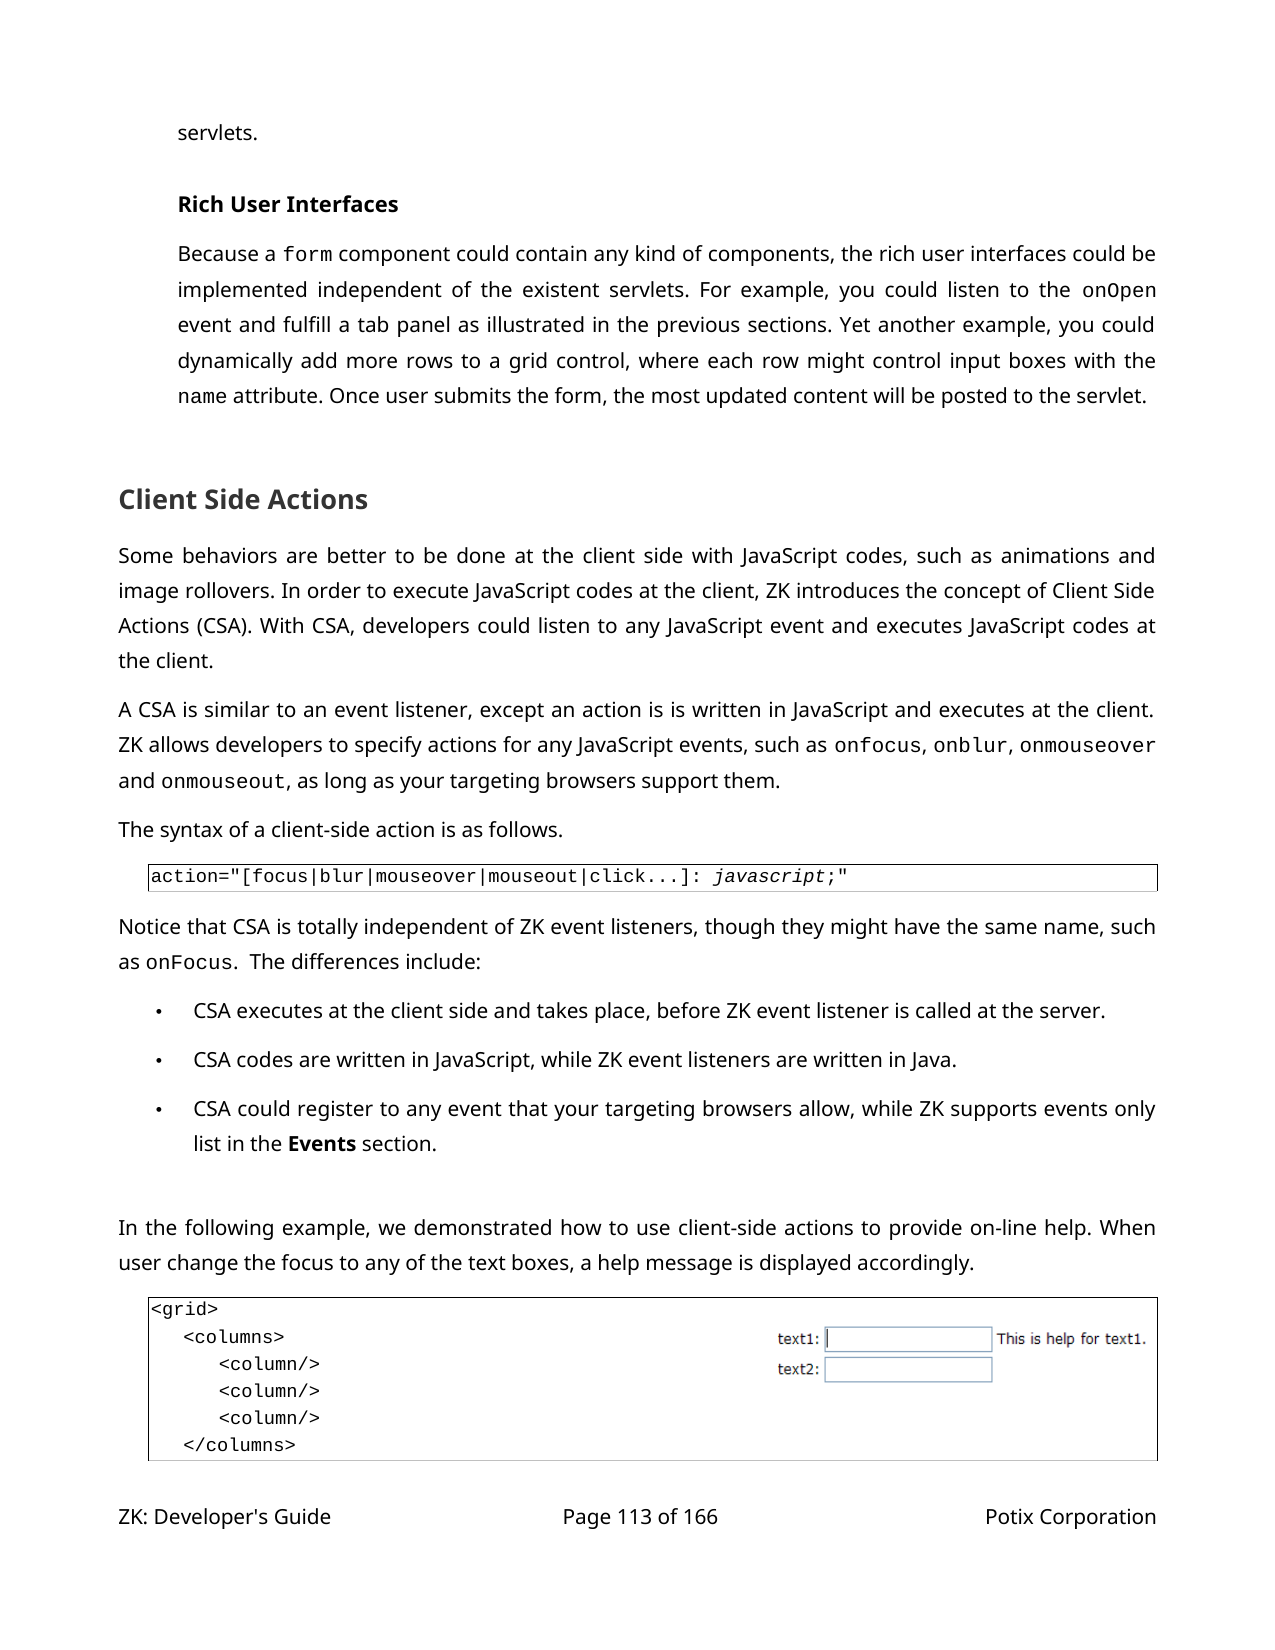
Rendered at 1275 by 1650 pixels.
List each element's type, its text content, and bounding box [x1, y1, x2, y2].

list CSA could register to any event that your targeting browsers allow, while ZK supports events only list in the Events section. [156, 1094, 1157, 1157]
text <column/> [149, 1379, 1157, 1403]
text </columns> [149, 1433, 1157, 1460]
text Some behaviors are better to be done at the client side with JavaScript codes, such as animations and image rollovers. In order to execute JavaScript codes at the client, ZK introduces the concept of Client Side Actions (CSA). With CSA, developers could listen to any JavaScript event and executes JavaScript codes at the client. [118, 541, 1157, 674]
text Notice that CSA is totally independent of ZK event listeners, though they might have the same name, such as onFocus. The differences include: [118, 912, 1157, 976]
text <grid> [149, 1298, 1157, 1322]
text action="[focus|blur|mouseover|mouseout|click...]: javascript;" [149, 865, 1157, 891]
text <columns> [149, 1324, 776, 1349]
text A CSA is similar to an event listener, except an action is is written in JavaScript and executes at the client. ZK allows developers to specify actions for any JavaScript events, such as onfocus, onblur, onmouseover and onmouseout, as long as your targeting browsers support them. [118, 695, 1157, 794]
subtitle Client Side Actions [118, 480, 1157, 517]
text <column/> [149, 1406, 1157, 1430]
text The syntax of a client-side action is as follows. [118, 815, 1157, 843]
list CSA codes are written in JavaScript, while ZK event listeners are written in Java. [156, 1045, 1157, 1073]
text servlets. [177, 118, 1157, 146]
text Because a form component could contain any kind of components, the rich user interfaces could be implemented independent of the existent servlets. For example, you could listen to the onOpen event and fulfill a tab panel as illustrated in the previous sections. Yet another example, you could dynamically add more rows to a grid control, where each row might control input boxes with the name attribute. Once user submits the form, the most updated content will be posted to the servlet. [177, 239, 1157, 409]
text <column/> [149, 1352, 776, 1376]
list CSA executes at the client side and takes place, before ZK event listener is called at the server. [156, 996, 1157, 1024]
text In the following example, we demonstrated how to use client-side actions to provide on-line help. When user change the focus to any of the text boxes, a help message is displayed accordingly. [118, 1178, 1157, 1277]
subtitle Rich User Interfaces [177, 189, 1157, 219]
picture [776, 1322, 1152, 1386]
